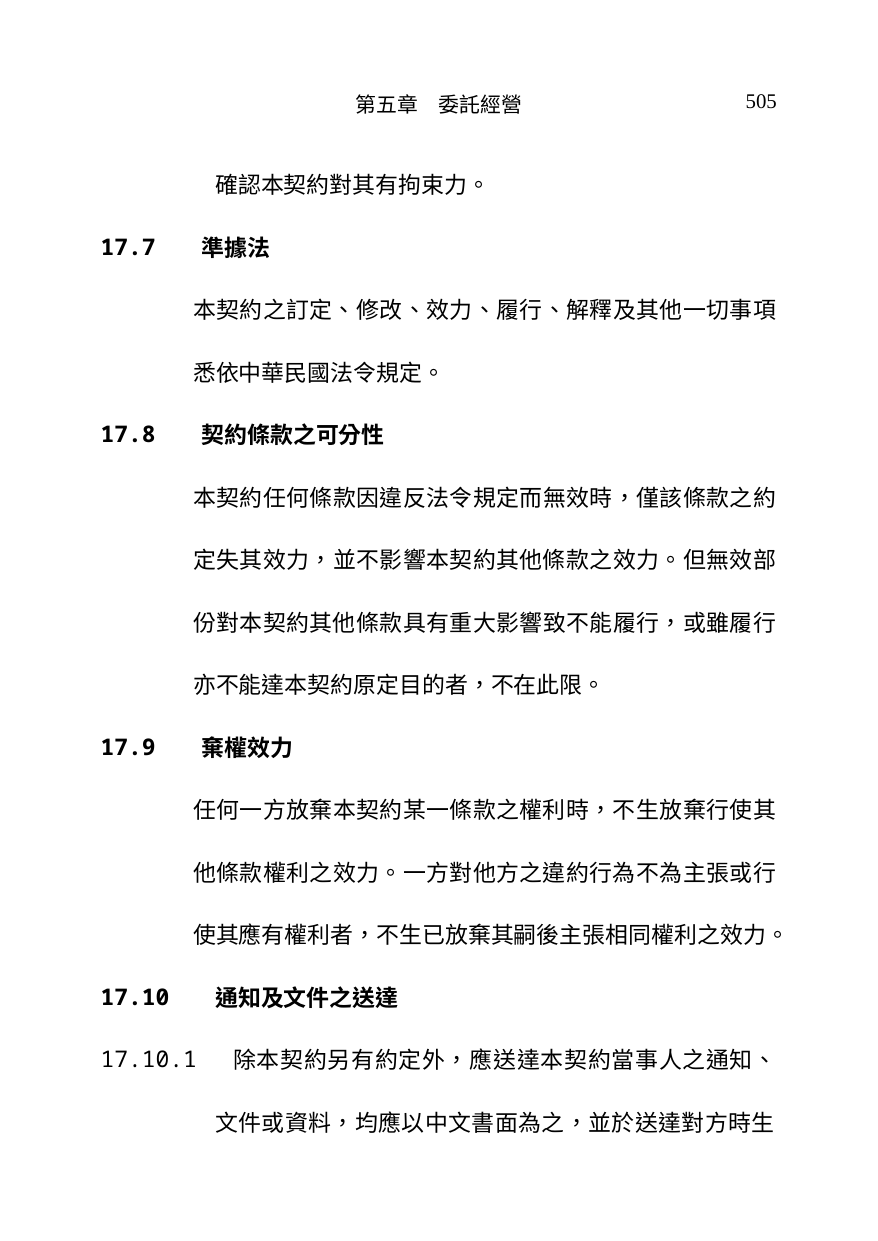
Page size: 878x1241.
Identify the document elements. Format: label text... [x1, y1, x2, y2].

text 17.9 棄權效力 [100, 704, 777, 767]
text 17.10 通知及文件之送達 [100, 954, 777, 1017]
text 任何一方放棄本契約某一條款之權利時，不生放棄行使其他條款權利之效力。一方對他方之違約行為不為主張或行使其應有權利者，不生已放棄其嗣後主張相同權利之效力。 [193, 767, 777, 954]
text 本契約之訂定、修改、效力、履行、解釋及其他一切事項，悉依中華民國法令規定。 [193, 267, 777, 392]
text 本契約任何條款因違反法令規定而無效時，僅該條款之約定失其效力，並不影響本契約其他條款之效力。但無效部份對本契約其他條款具有重大影響致不能履行，或雖履行亦不能達本契約原定目的者，不在此限。 [193, 454, 777, 704]
text 17.8 契約條款之可分性 [100, 392, 777, 454]
text 確認本契約對其有拘束力。 [100, 142, 777, 204]
text 17.10.1 除本契約另有約定外，應送達本契約當事人之通知、文件或資料，均應以中文書面為之，並於送達對方時生 [100, 1017, 777, 1142]
text 17.7 準據法 [100, 204, 777, 267]
